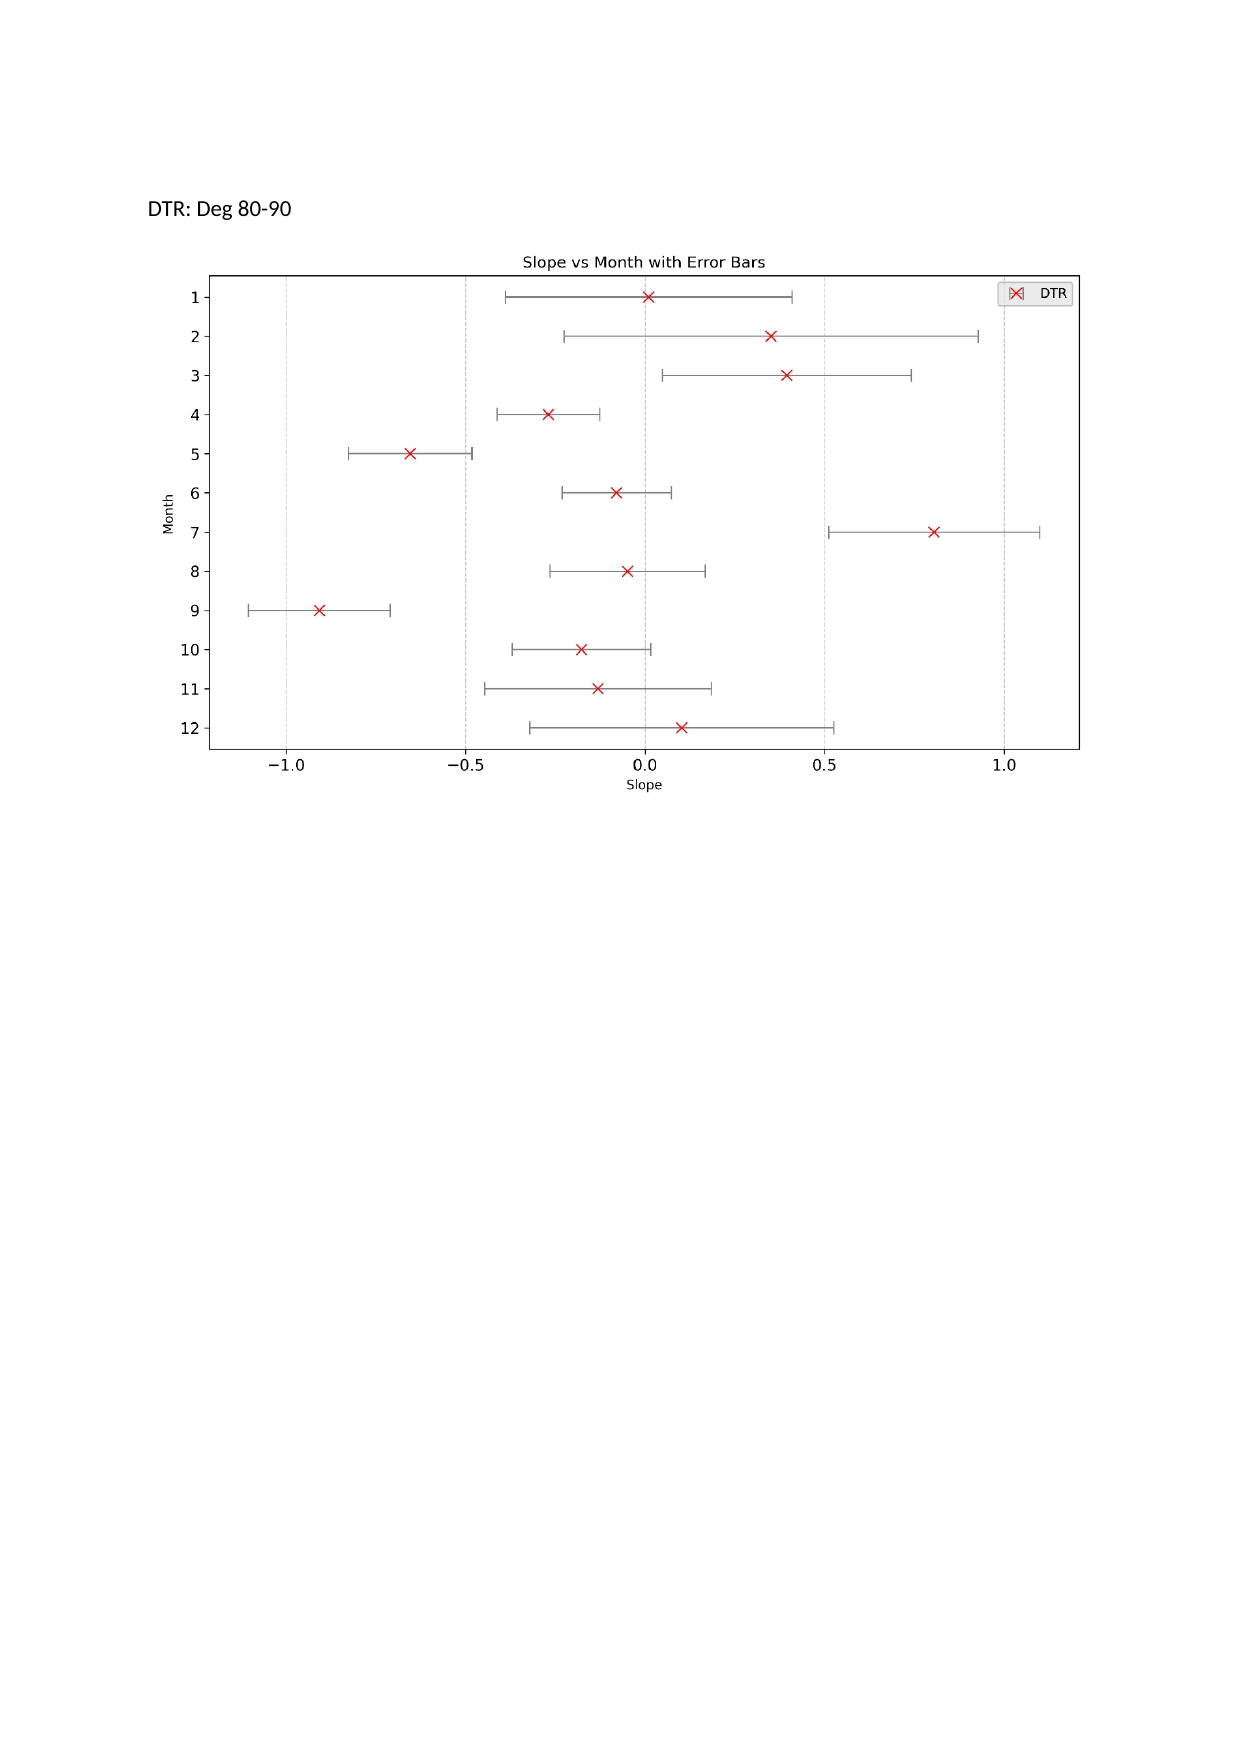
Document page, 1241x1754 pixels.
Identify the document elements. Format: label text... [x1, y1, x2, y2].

text DTR: Deg 80-90 [148, 194, 1093, 222]
